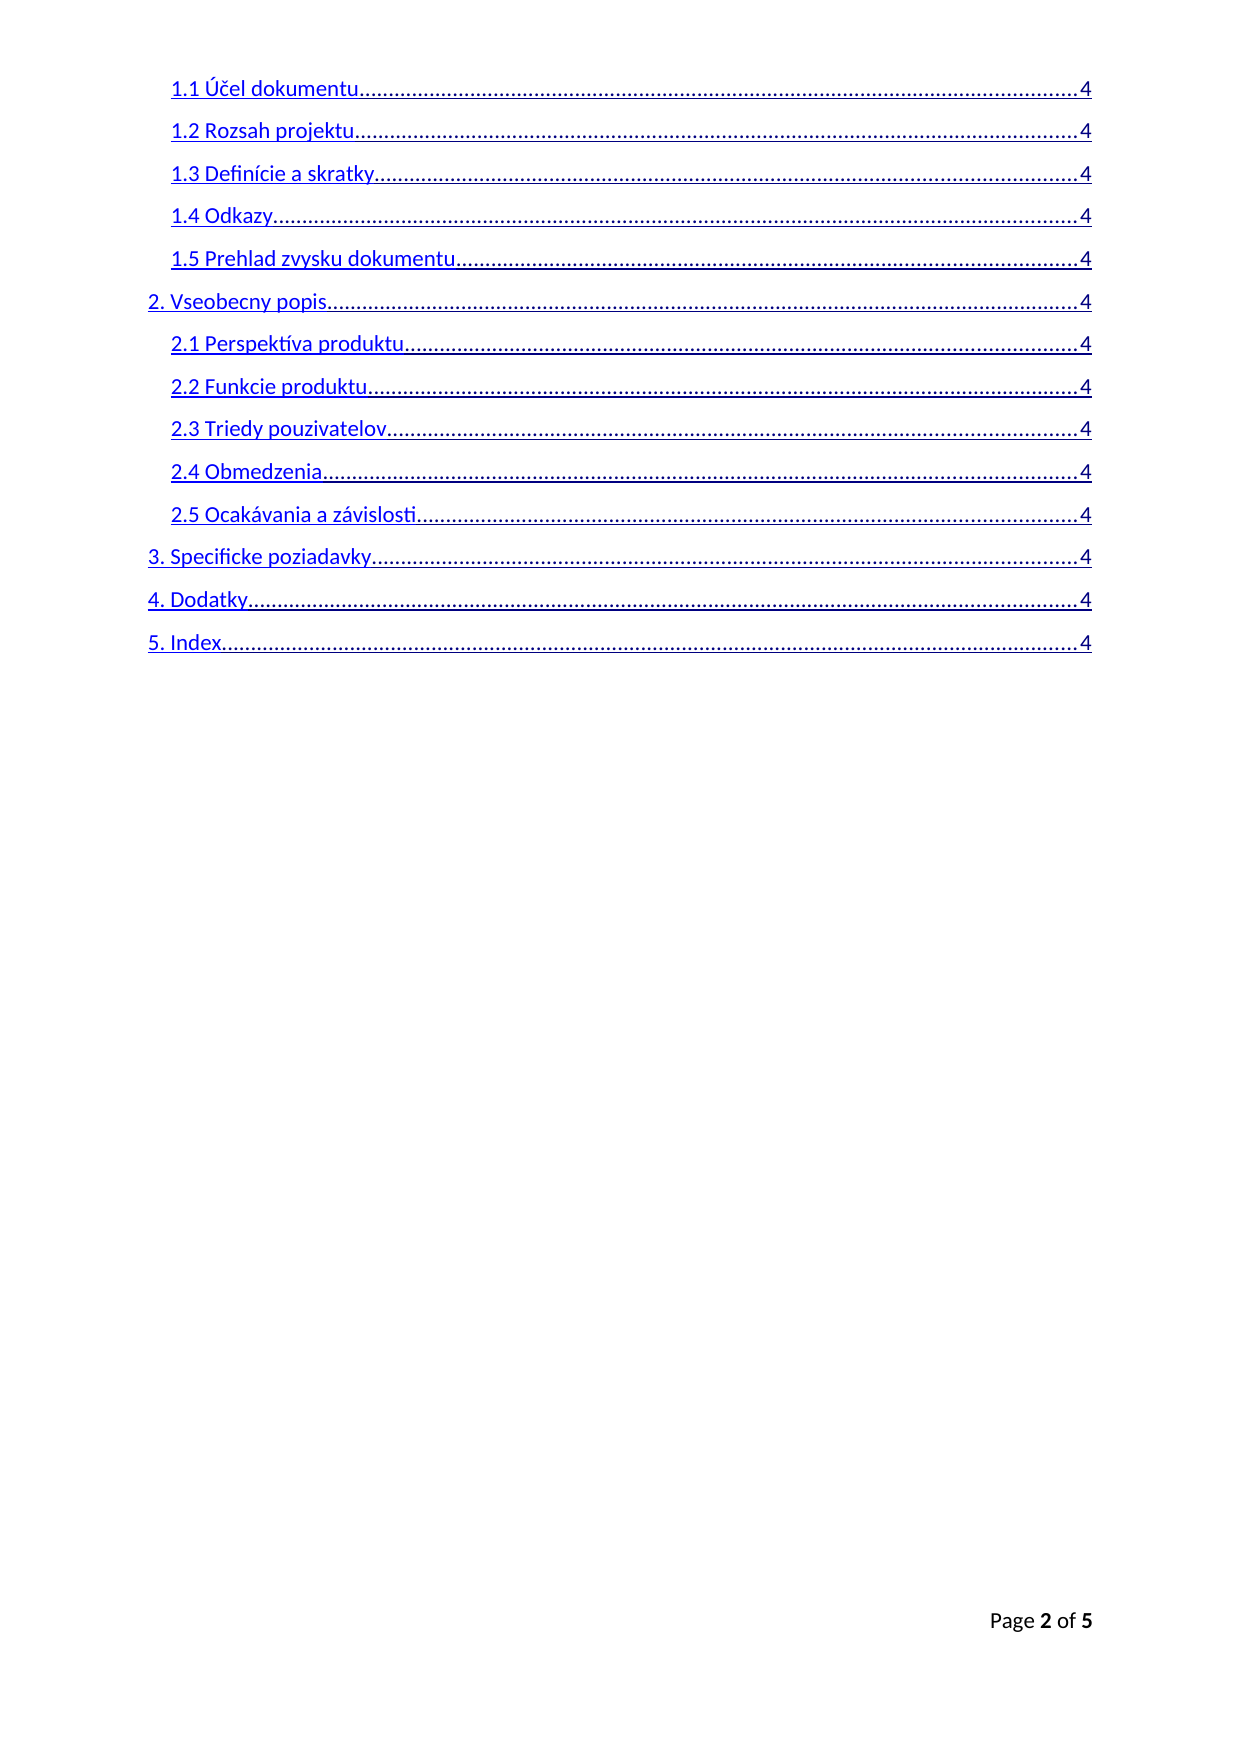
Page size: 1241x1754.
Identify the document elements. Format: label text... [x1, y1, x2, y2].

text 1.3 Definície a skratky 4 [171, 159, 1093, 187]
text 2.2 Funkcie produktu 4 [171, 372, 1093, 400]
text 1.5 Prehlad zvysku dokumentu 4 [171, 244, 1093, 272]
text 2.5 Ocakávania a závislosti 4 [171, 500, 1093, 528]
text 2.1 Perspektíva produktu 4 [171, 329, 1093, 357]
text 1.2 Rozsah projektu 4 [171, 116, 1093, 144]
text 5. Index 4 [148, 628, 1093, 656]
text 2.3 Triedy pouzivatelov 4 [171, 414, 1093, 443]
text 1.4 Odkazy 4 [171, 202, 1093, 229]
text 3. Specificke poziadavky 4 [148, 542, 1093, 570]
text 2.4 Obmedzenia 4 [171, 457, 1093, 485]
text 1.1 Účel dokumentu 4 [171, 74, 1093, 102]
text 2. Vseobecny popis 4 [148, 287, 1093, 315]
text 4. Dodatky 4 [148, 585, 1093, 613]
